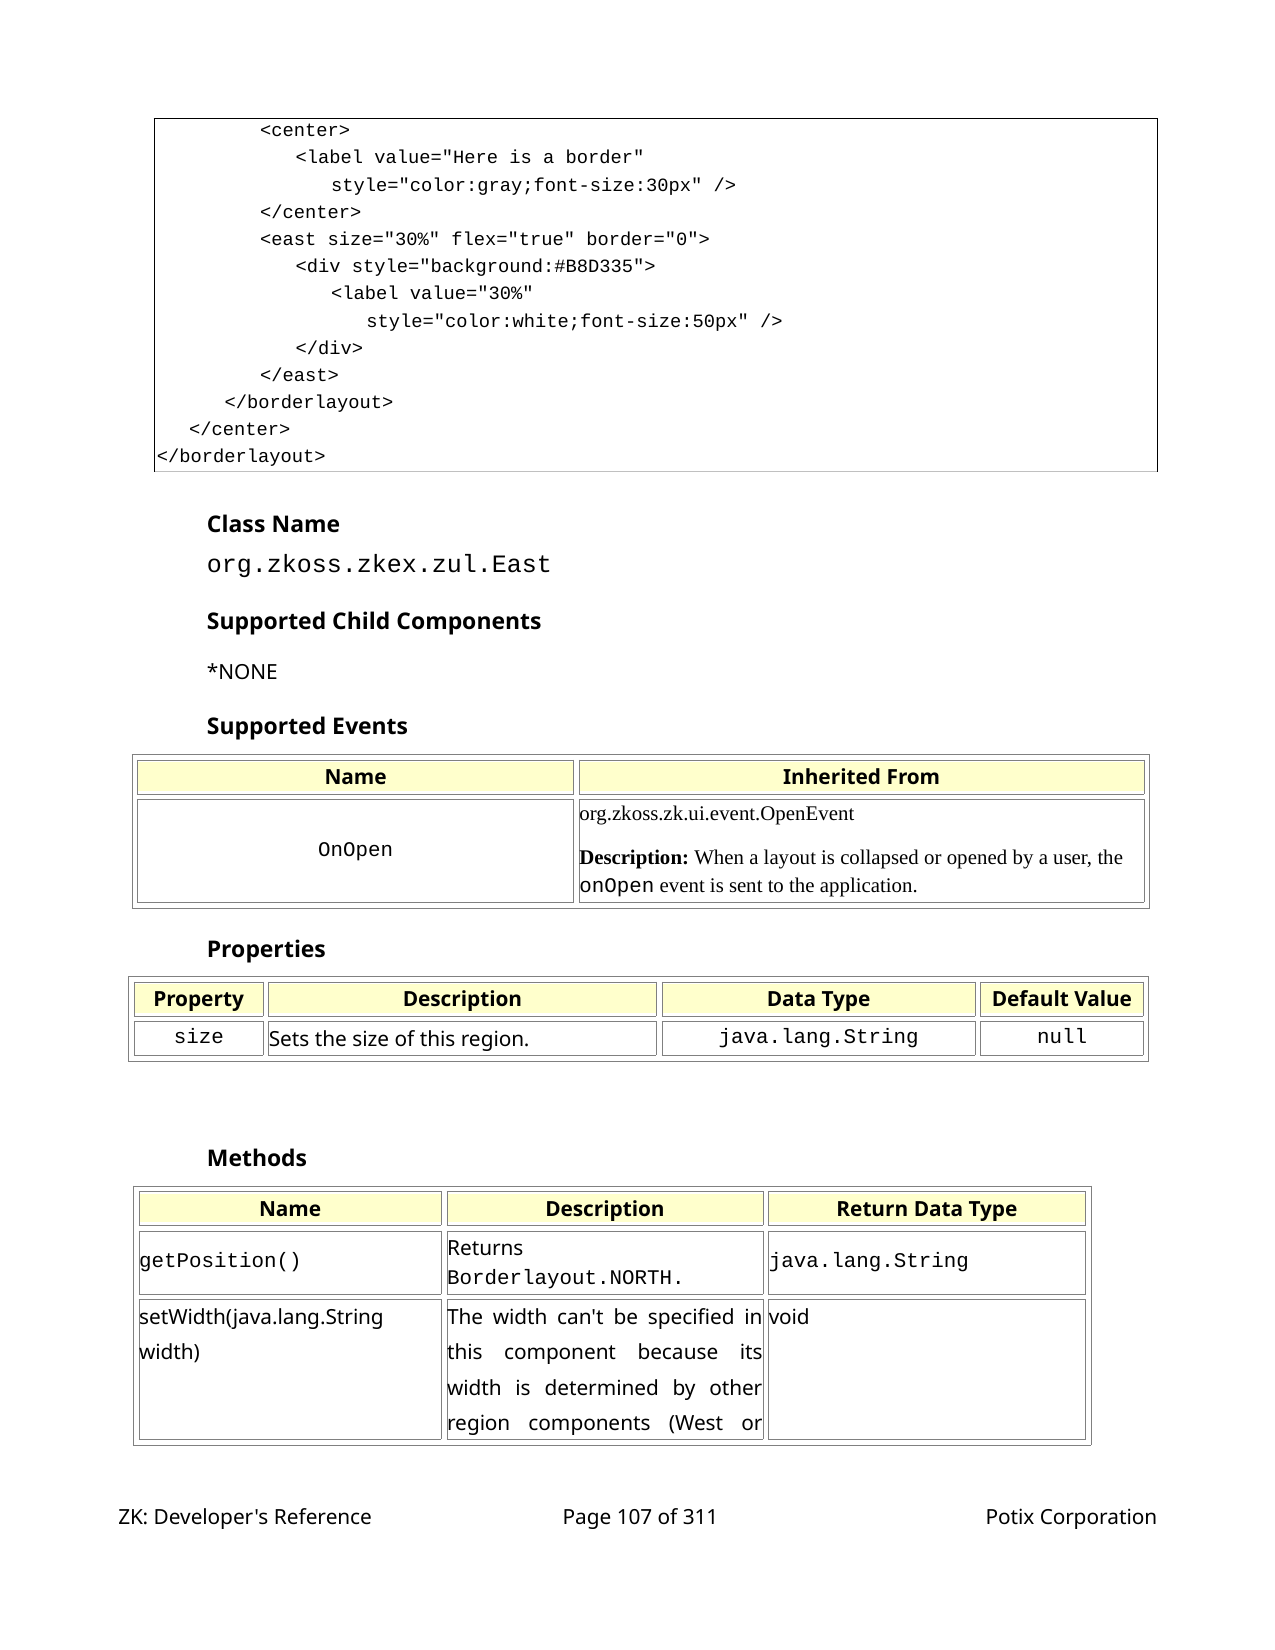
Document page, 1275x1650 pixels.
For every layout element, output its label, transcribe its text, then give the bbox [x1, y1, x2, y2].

text </div> [155, 336, 1157, 360]
table_cell The width can't be specified in this component because its width is determined by other region components (West or [444, 1294, 766, 1439]
table_header Return Data Type [766, 1187, 1088, 1225]
table_cell java.lang.String [659, 1016, 978, 1055]
table_cell setWidth(java.lang.String width) [136, 1294, 444, 1439]
text <label value="Here is a border" [155, 145, 1157, 169]
table_header Description [444, 1187, 766, 1225]
table_header Default Value [978, 977, 1146, 1016]
text </borderlayout> [155, 444, 1157, 471]
table_header Description [266, 977, 659, 1016]
table_cell org.zkoss.zk.ui.event.OpenEvent Description: When a layout is collapsed or opened by a user, the onOpen event is sent to the application. [576, 794, 1147, 902]
text <center> [155, 119, 1157, 142]
table_header Property [131, 977, 266, 1016]
text style="color:white;font-size:50px" /> [155, 308, 1157, 333]
table_header Name [136, 1187, 444, 1225]
text </center> [155, 200, 1157, 224]
subtitle Supported Child Components [207, 605, 1157, 636]
table_cell size [131, 1016, 266, 1055]
table_header Data Type [659, 977, 978, 1016]
table_cell Returns Borderlayout.NORTH. [444, 1225, 766, 1294]
table_cell Sets the size of this region. [266, 1016, 659, 1055]
table_cell java.lang.String [766, 1225, 1088, 1294]
text <east size="30%" flex="true" border="0"> [155, 227, 1157, 251]
text <div style="background:#B8D335"> [155, 254, 1157, 278]
table_cell getPosition() [136, 1225, 444, 1294]
text </borderlayout> [155, 390, 1157, 414]
subtitle Class Name [207, 508, 1157, 539]
subtitle Methods [207, 1142, 1157, 1173]
table_cell void [766, 1294, 1088, 1439]
text </center> [155, 417, 1157, 441]
table_cell OnOpen [134, 794, 576, 902]
text <label value="30%" [155, 281, 1157, 306]
subtitle Properties [207, 932, 1157, 964]
table_header Inherited From [576, 755, 1147, 793]
text org.zkoss.zkex.zul.East [207, 552, 1157, 580]
table_header Name [134, 755, 576, 793]
text *NONE [207, 657, 1157, 685]
subtitle Supported Events [207, 710, 1157, 742]
table_cell null [978, 1016, 1146, 1055]
text </east> [155, 363, 1157, 387]
text style="color:gray;font-size:30px" /> [155, 172, 1157, 197]
